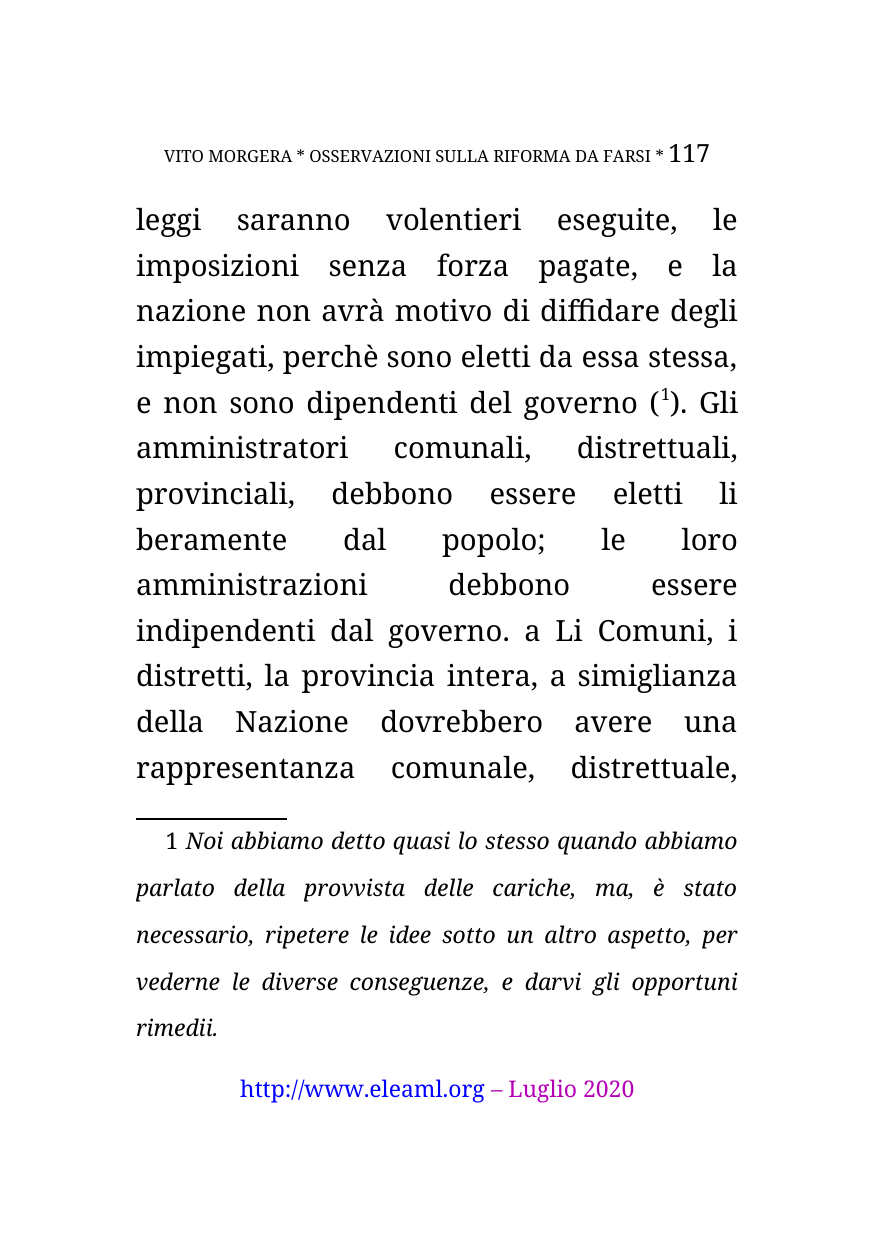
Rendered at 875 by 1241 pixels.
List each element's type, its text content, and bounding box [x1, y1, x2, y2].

text leggi saranno volentieri eseguite, le imposizioni senza forza pagate, e la nazione non avrà motivo di diffidare degli impiegati, perchè sono eletti da essa stessa, e non sono dipendenti del governo (). Gli amministratori comunali, distrettuali, provinciali, debbono essere eletti li beramente dal popolo; le loro amministrazioni debbono essere indipendenti dal governo. a Li Comuni, i distretti, la provincia intera, a simiglianza della Nazione dovrebbero avere una rappresentanza comunale, distrettuale, [136, 199, 738, 787]
text Noi abbiamo detto quasi lo stesso quando abbiamo parlato della provvista delle cariche, ma, è stato necessario, ripetere le idee sotto un altro aspetto, per vederne le diverse conseguenze, e darvi gli opportuni rimedii. [136, 825, 738, 1044]
